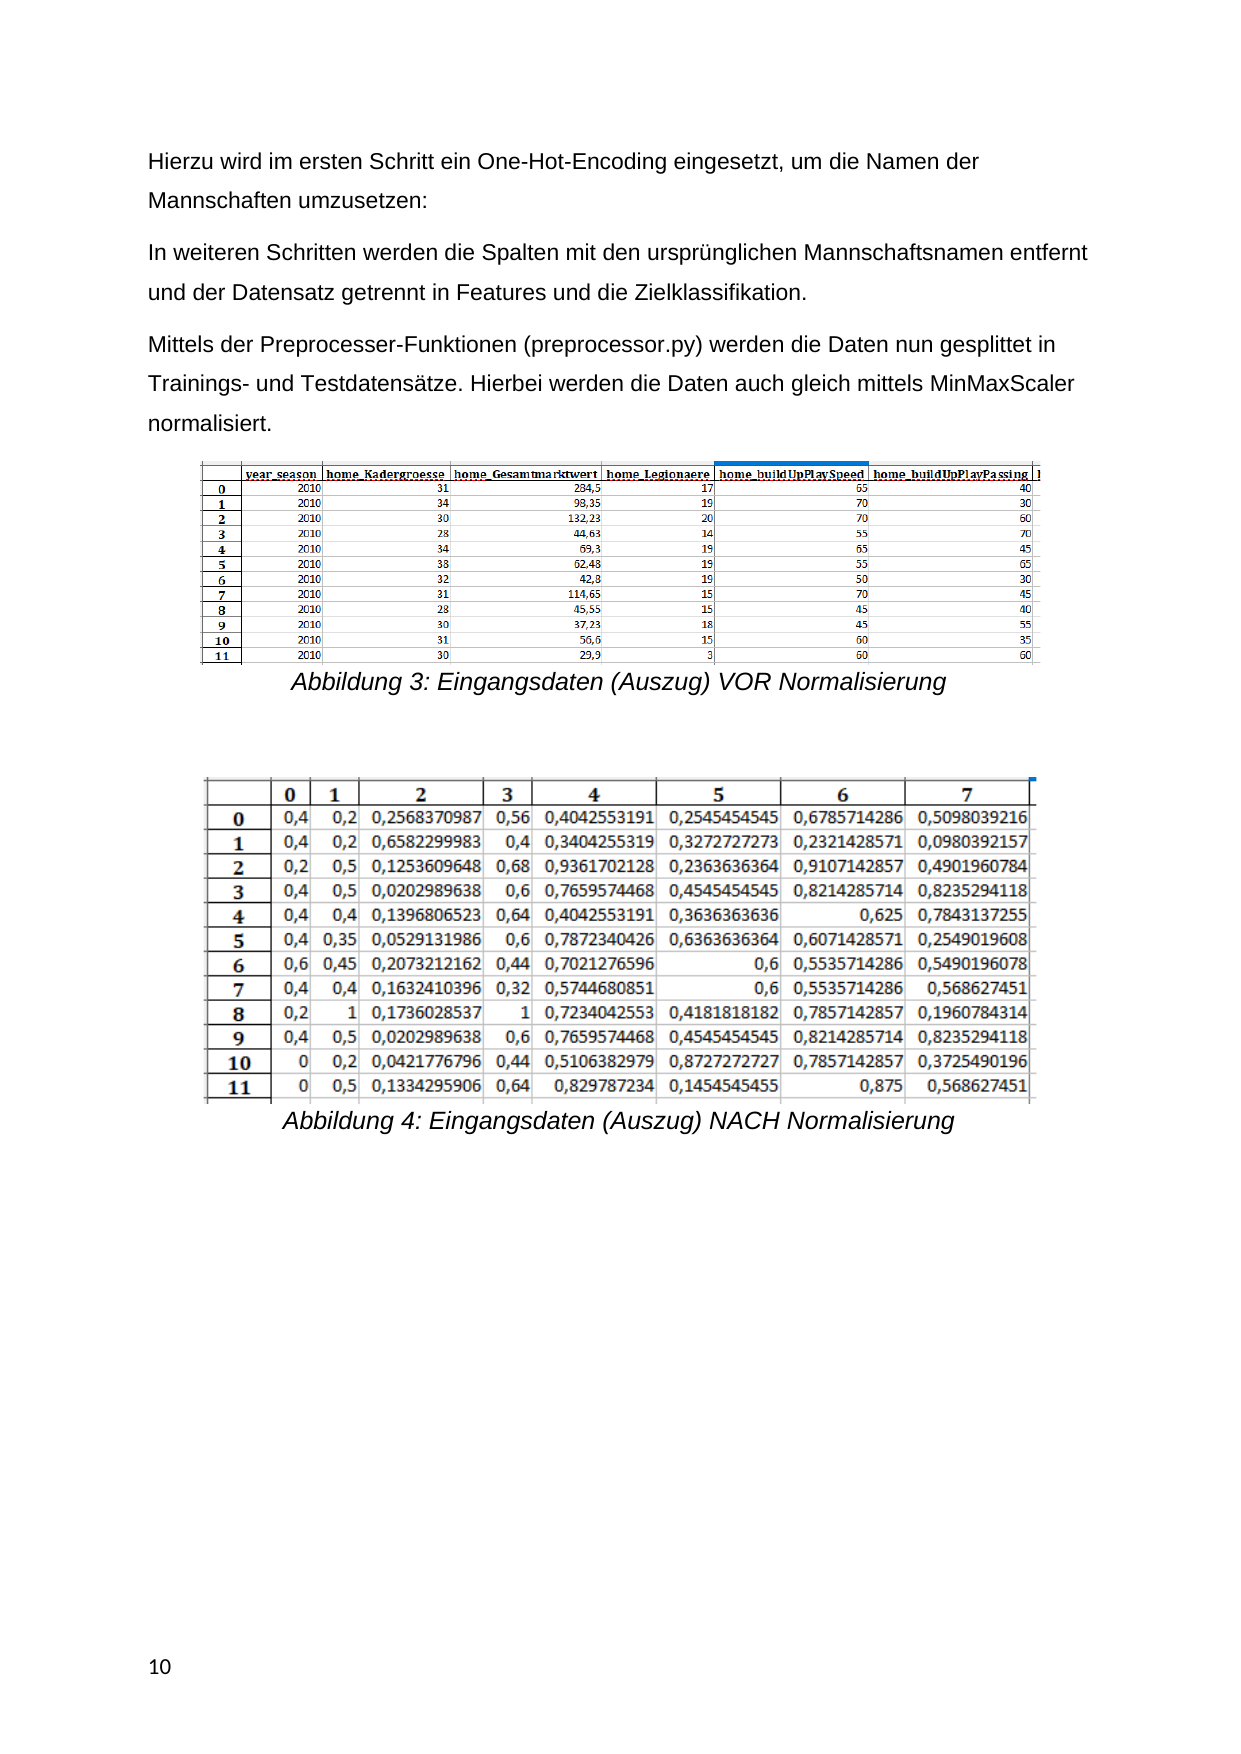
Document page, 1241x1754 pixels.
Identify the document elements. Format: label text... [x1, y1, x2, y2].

picture [203, 777, 1037, 1104]
text Abbildung 3: Eingangsdaten (Auszug) VOR Normalisierung [148, 665, 1093, 695]
text Hierzu wird im ersten Schritt ein One-Hot-Encoding eingesetzt, um die Namen der Mannschaften umzusetzen: [148, 148, 1093, 213]
text Abbildung 4: Eingangsdaten (Auszug) NACH Normalisierung [148, 1104, 1093, 1135]
text In weiteren Schritten werden die Spalten mit den ursprünglichen Mannschaftsnamen entfernt und der Datensatz getrennt in Features und die Zielklassifikation. [148, 239, 1093, 305]
text Mittels der Preprocesser-Funktionen (preprocessor.py) werden die Daten nun gesplittet in Trainings- und Testdatensätze. Hierbei werden die Daten auch gleich mittels MinMaxScaler normalisiert. [148, 331, 1093, 436]
picture [200, 461, 1041, 665]
